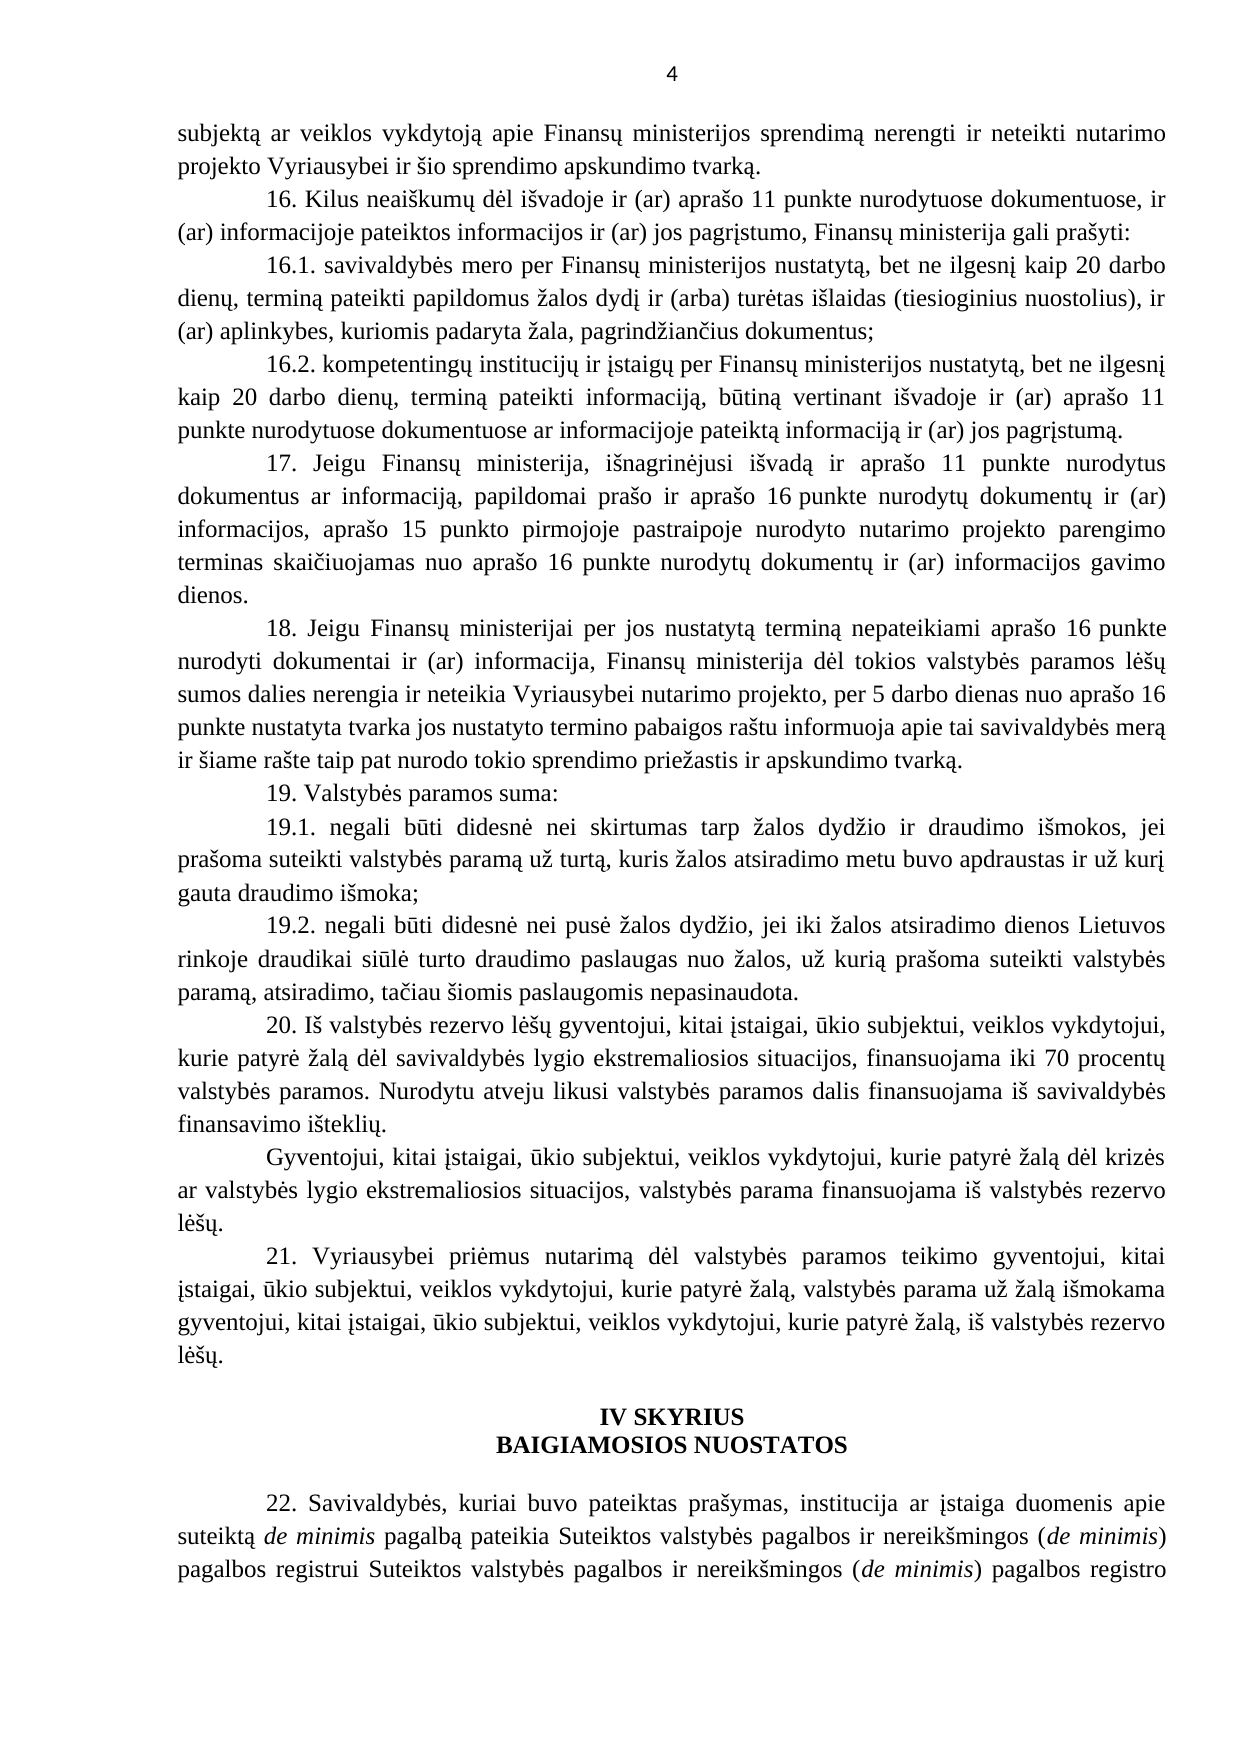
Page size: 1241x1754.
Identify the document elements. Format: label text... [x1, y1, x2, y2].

text Gyventojui, kitai įstaigai, ūkio subjektui, veiklos vykdytojui, kurie patyrė žalą dėl krizės ar valstybės lygio ekstremaliosios situacijos, valstybės parama finansuojama iš valstybės rezervo lėšų. [177, 1142, 1167, 1237]
text 19.2. negali būti didesnė nei pusė žalos dydžio, jei iki žalos atsiradimo dienos Lietuvos rinkoje draudikai siūlė turto draudimo paslaugas nuo žalos, už kurią prašoma suteikti valstybės paramą, atsiradimo, tačiau šiomis paslaugomis nepasinaudota. [177, 911, 1167, 1005]
text 19.1. negali būti didesnė nei skirtumas tarp žalos dydžio ir draudimo išmokos, jei prašoma suteikti valstybės paramą už turtą, kuris žalos atsiradimo metu buvo apdraustas ir už kurį gauta draudimo išmoka; [177, 812, 1167, 906]
text BAIGIAMOSIOS NUOSTATOS [177, 1430, 1167, 1459]
text 16.2. kompetentingų institucijų ir įstaigų per Finansų ministerijos nustatytą, bet ne ilgesnį kaip 20 darbo dienų, terminą pateikti informaciją, būtiną vertinant išvadoje ir (ar) aprašo 11 punkte nurodytuose dokumentuose ar informacijoje pateiktą informaciją ir (ar) jos pagrįstumą. [177, 349, 1167, 444]
text 20. Iš valstybės rezervo lėšų gyventojui, kitai įstaigai, ūkio subjektui, veiklos vykdytojui, kurie patyrė žalą dėl savivaldybės lygio ekstremaliosios situacijos, finansuojama iki 70 procentų valstybės paramos. Nurodytu atveju likusi valstybės paramos dalis finansuojama iš savivaldybės finansavimo išteklių. [177, 1010, 1167, 1137]
text 21. Vyriausybei priėmus nutarimą dėl valstybės paramos teikimo gyventojui, kitai įstaigai, ūkio subjektui, veiklos vykdytojui, kurie patyrė žalą, valstybės parama už žalą išmokama gyventojui, kitai įstaigai, ūkio subjektui, veiklos vykdytojui, kurie patyrė žalą, iš valstybės rezervo lėšų. [177, 1241, 1167, 1369]
text 19. Valstybės paramos suma: [177, 778, 1167, 807]
text IV SKYRIUS [177, 1402, 1167, 1430]
text 16. Kilus neaiškumų dėl išvadoje ir (ar) aprašo 11 punkte nurodytuose dokumentuose, ir (ar) informacijoje pateiktos informacijos ir (ar) jos pagrįstumo, Finansų ministerija gali prašyti: [177, 184, 1167, 246]
text 18. Jeigu Finansų ministerijai per jos nustatytą terminą nepateikiami aprašo 16 punkte nurodyti dokumentai ir (ar) informacija, Finansų ministerija dėl tokios valstybės paramos lėšų sumos dalies nerengia ir neteikia Vyriausybei nutarimo projekto, per 5 darbo dienas nuo aprašo 16 punkte nustatyta tvarka jos nustatyto termino pabaigos raštu informuoja apie tai savivaldybės merą ir šiame rašte taip pat nurodo tokio sprendimo priežastis ir apskundimo tvarką. [177, 613, 1167, 774]
text subjektą ar veiklos vykdytoją apie Finansų ministerijos sprendimą nerengti ir neteikti nutarimo projekto Vyriausybei ir šio sprendimo apskundimo tvarką. [177, 118, 1167, 180]
text 22. Savivaldybės, kuriai buvo pateiktas prašymas, institucija ar įstaiga duomenis apie suteiktą de minimis pagalbą pateikia Suteiktos valstybės pagalbos ir nereikšmingos (de minimis) pagalbos registrui Suteiktos valstybės pagalbos ir nereikšmingos (de minimis) pagalbos registro [177, 1488, 1167, 1583]
text 16.1. savivaldybės mero per Finansų ministerijos nustatytą, bet ne ilgesnį kaip 20 darbo dienų, terminą pateikti papildomus žalos dydį ir (arba) turėtas išlaidas (tiesioginius nuostolius), ir (ar) aplinkybes, kuriomis padaryta žala, pagrindžiančius dokumentus; [177, 250, 1167, 345]
text 17. Jeigu Finansų ministerija, išnagrinėjusi išvadą ir aprašo 11 punkte nurodytus dokumentus ar informaciją, papildomai prašo ir aprašo 16 punkte nurodytų dokumentų ir (ar) informacijos, aprašo 15 punkto pirmojoje pastraipoje nurodyto nutarimo projekto parengimo terminas skaičiuojamas nuo aprašo 16 punkte nurodytų dokumentų ir (ar) informacijos gavimo dienos. [177, 448, 1167, 609]
